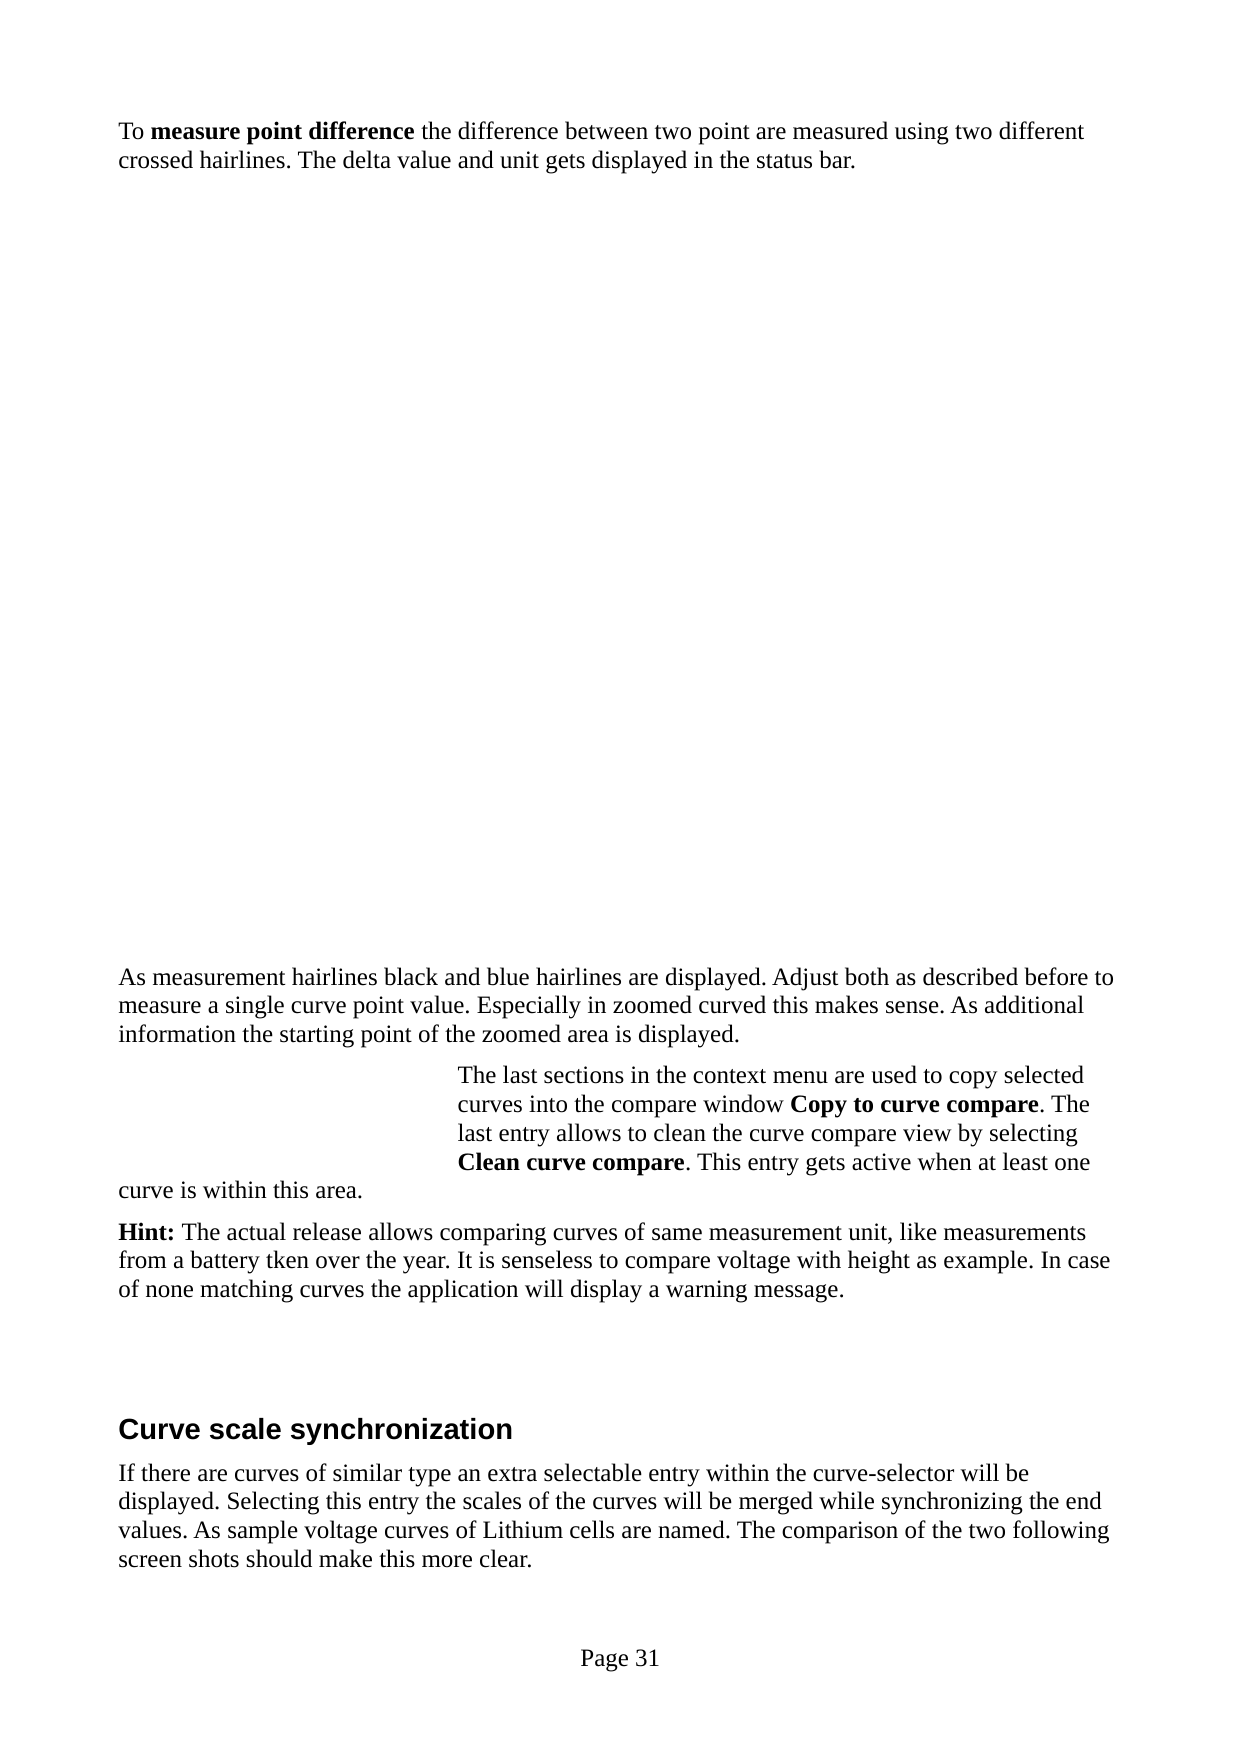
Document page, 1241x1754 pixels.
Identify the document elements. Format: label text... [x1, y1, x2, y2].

text Hint: The actual release allows comparing curves of same measurement unit, like measurements from a battery tken over the year. It is senseless to compare voltage with height as example. In case of none matching curves the application will display a warning message. [118, 1217, 1122, 1303]
text To measure point difference the difference between two point are measured using two different crossed hairlines. The delta value and unit gets displayed in the status bar. [118, 116, 1122, 174]
text The last sections in the context menu are used to copy selected curves into the compare window Copy to curve compare. The last entry allows to clean the curve compare view by selecting Clean curve compare. This entry gets active when at least one curve is within this area. [118, 1061, 1122, 1204]
text As measurement hairlines black and blue hairlines are displayed. Adjust both as described before to measure a single curve point value. Especially in zoomed curved this makes sense. As additional information the starting point of the zoomed area is displayed. [118, 962, 1122, 1048]
subtitle Curve scale synchronization [118, 1412, 1122, 1445]
text If there are curves of similar type an extra selectable entry within the curve-selector will be displayed. Selecting this entry the scales of the curves will be merged while synchronizing the end values. As sample voltage curves of Lithium cells are named. The comparison of the two following screen shots should make this more clear. [118, 1458, 1122, 1573]
